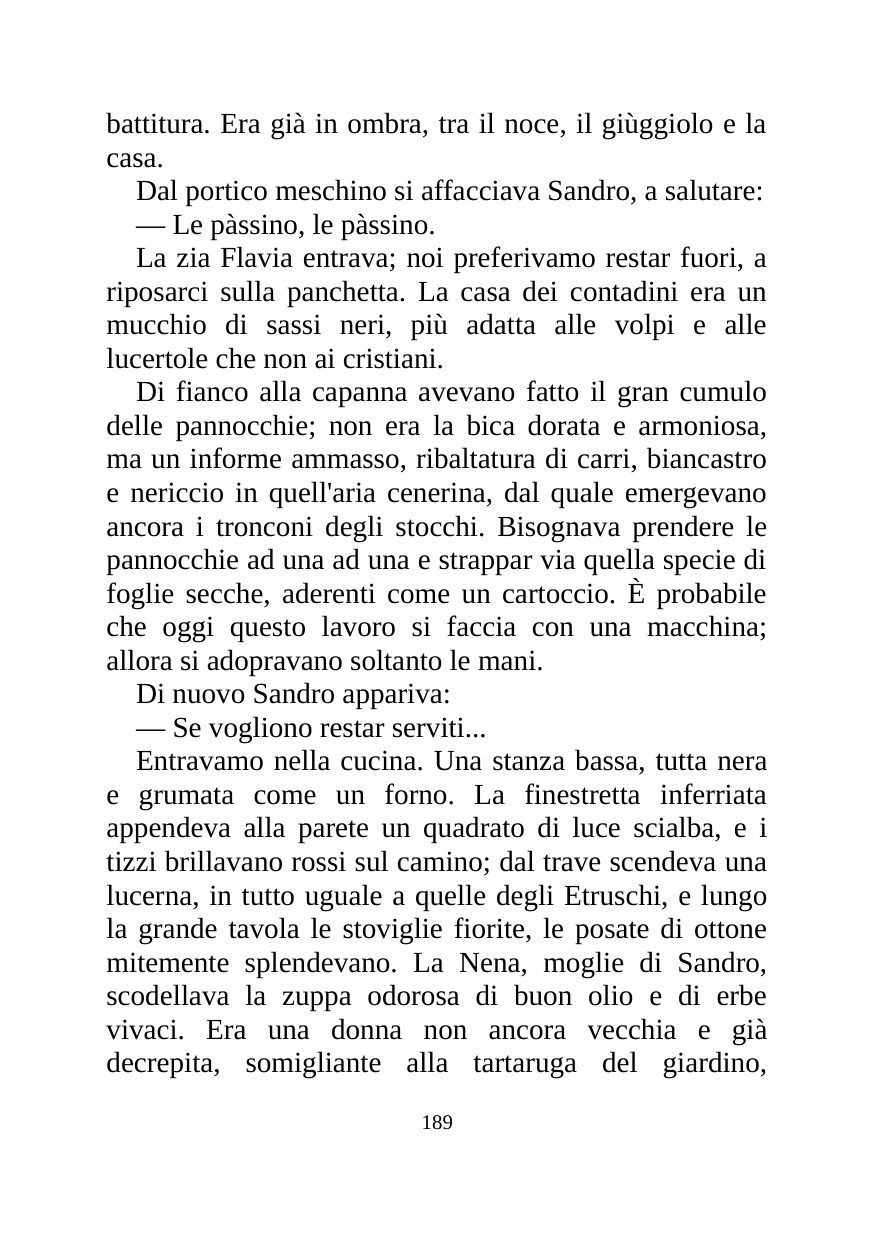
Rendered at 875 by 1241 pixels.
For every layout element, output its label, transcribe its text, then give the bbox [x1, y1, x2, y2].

text Dal portico meschino si affacciava Sandro, a salutare: [106, 173, 768, 207]
text Di nuovo Sandro appariva: [106, 676, 768, 710]
text — Se vogliono restar serviti... [106, 710, 768, 743]
text Di fianco alla capanna avevano fatto il gran cumulo delle pannocchie; non era la bica dorata e armoniosa, ma un informe ammasso, ribaltatura di carri, biancastro e nericcio in quell'aria cenerina, dal quale emergevano ancora i tronconi degli stocchi. Bisognava prendere le pannocchie ad una ad una e strappar via quella specie di foglie secche, aderenti come un cartoccio. È probabile che oggi questo lavoro si faccia con una macchina; allora si adopravano soltanto le mani. [106, 374, 768, 676]
text La zia Flavia entrava; noi preferivamo restar fuori, a riposarci sulla panchetta. La casa dei contadini era un mucchio di sassi neri, più adatta alle volpi e alle lucertole che non ai cristiani. [106, 240, 768, 374]
text — Le pàssino, le pàssino. [106, 207, 768, 240]
text Entravamo nella cucina. Una stanza bassa, tutta nera e grumata come un forno. La finestretta inferriata appendeva alla parete un quadrato di luce scialba, e i tizzi brillavano rossi sul camino; dal trave scendeva una lucerna, in tutto uguale a quelle degli Etruschi, e lungo la grande tavola le stoviglie fiorite, le posate di ottone mitemente splendevano. La Nena, moglie di Sandro, scodellava la zuppa odorosa di buon olio e di erbe vivaci. Era una donna non ancora vecchia e già decrepita, somigliante alla tartaruga del giardino, [106, 743, 768, 1079]
text battitura. Era già in ombra, tra il noce, il giùggiolo e la casa. [106, 106, 768, 173]
